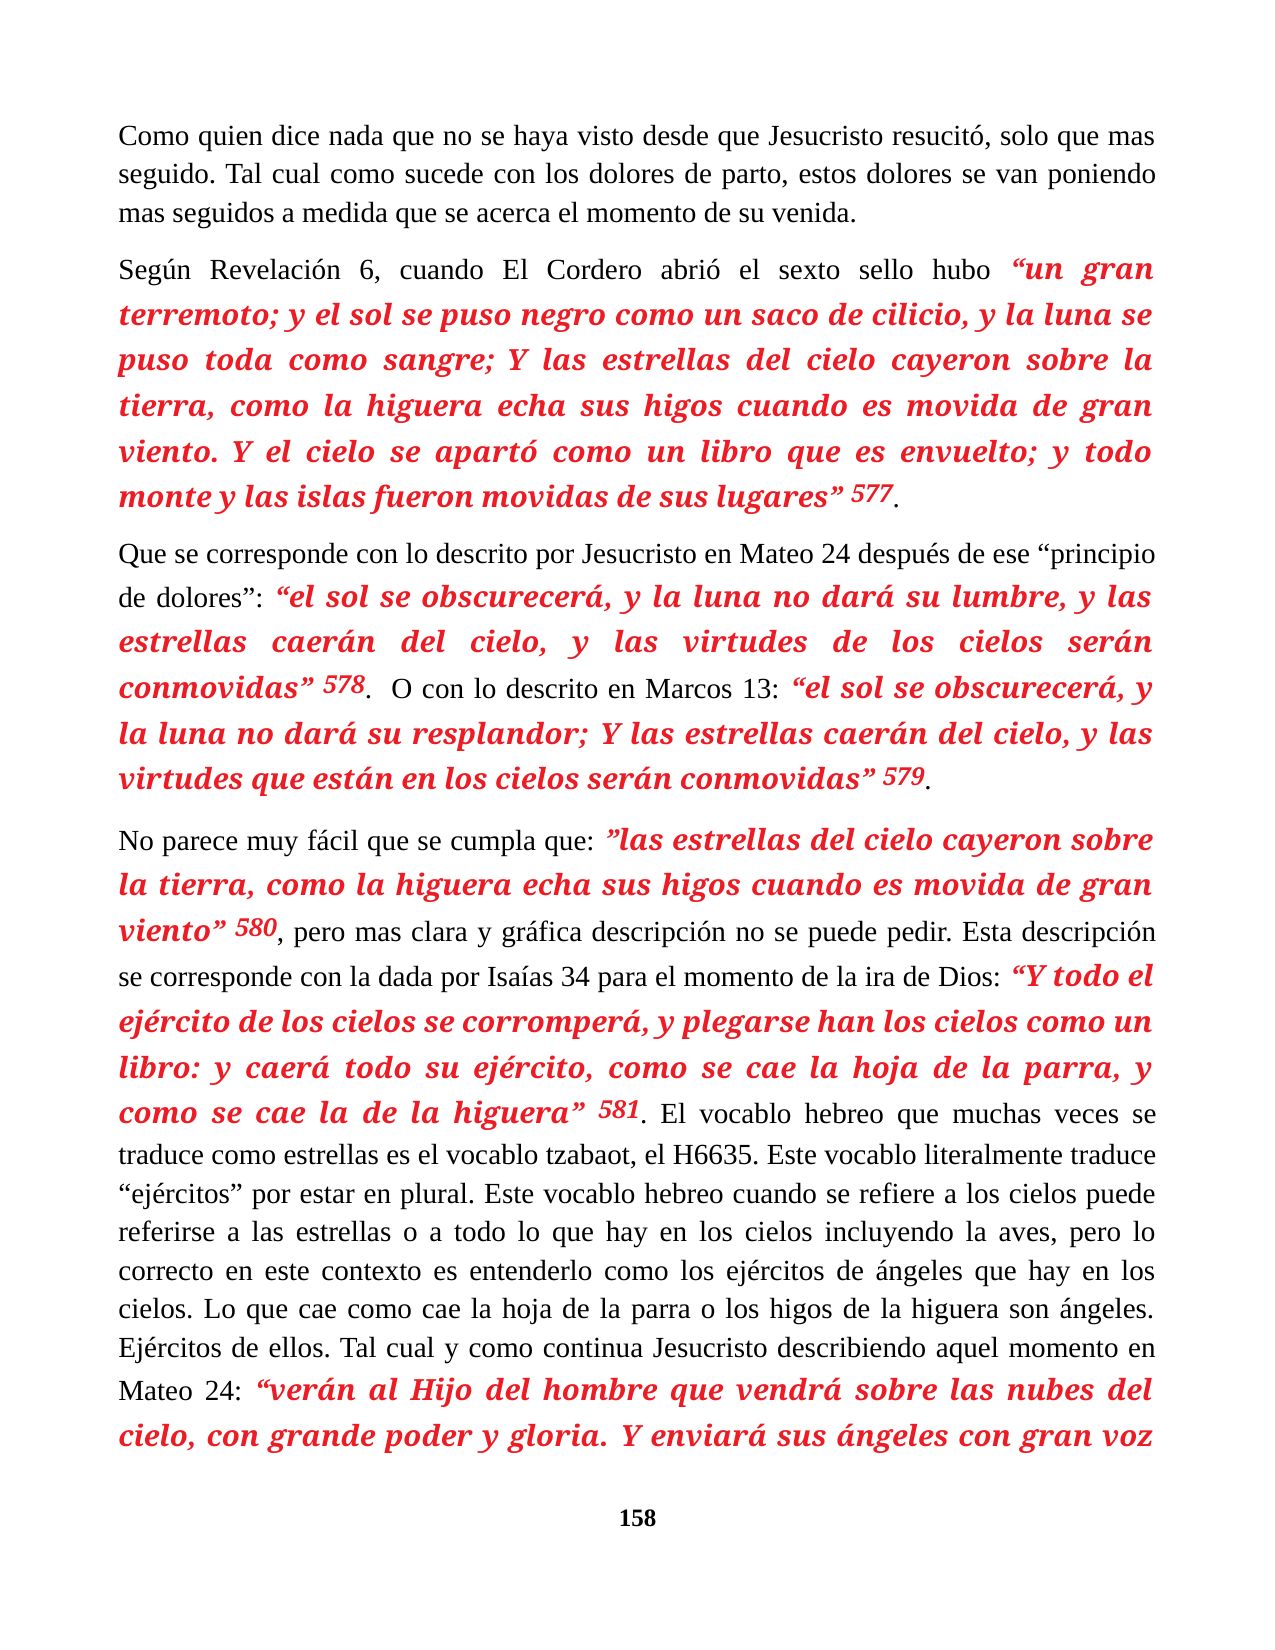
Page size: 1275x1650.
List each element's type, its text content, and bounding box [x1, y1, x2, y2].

text No parece muy fácil que se cumpla que: ”las estrellas del cielo cayeron sobre la tierra, como la higuera echa sus higos cuando es movida de gran viento” , pero mas clara y gráfica descripción no se puede pedir. Esta descripción se corresponde con la dada por Isaías 34 para el momento de la ira de Dios: “Y todo el ejército de los cielos se corromperá, y plegarse han los cielos como un libro: y caerá todo su ejército, como se cae la hoja de la parra, y como se cae la de la higuera” . El vocablo hebreo que muchas veces se traduce como estrellas es el vocablo tzabaot, el H6635. Este vocablo literalmente traduce “ejércitos” por estar en plural. Este vocablo hebreo cuando se refiere a los cielos puede referirse a las estrellas o a todo lo que hay en los cielos incluyendo la aves, pero lo correcto en este contexto es entenderlo como los ejércitos de ángeles que hay en los cielos. Lo que cae como cae la hoja de la parra o los higos de la higuera son ángeles. Ejércitos de ellos. Tal cual y como continua Jesucristo describiendo aquel momento en Mateo 24: “verán al Hijo del hombre que vendrá sobre las nubes del cielo, con grande poder y gloria. Y enviará sus ángeles con gran voz [118, 819, 1157, 1455]
text Según Revelación 6, cuando El Cordero abrió el sexto sello hubo “un gran terremoto; y el sol se puso negro como un saco de cilicio, y la luna se puso toda como sangre; Y las estrellas del cielo cayeron sobre la tierra, como la higuera echa sus higos cuando es movida de gran viento. Y el cielo se apartó como un libro que es envuelto; y todo monte y las islas fueron movidas de sus lugares” . [118, 248, 1157, 516]
text Que se corresponde con lo descrito por Jesucristo en Mateo 24 después de ese “principio de dolores”: “el sol se obscurecerá, y la luna no dará su lumbre, y las estrellas caerán del cielo, y las virtudes de los cielos serán conmovidas” . O con lo descrito en Marcos 13: “el sol se obscurecerá, y la luna no dará su resplandor; Y las estrellas caerán del cielo, y las virtudes que están en los cielos serán conmovidas” . [118, 537, 1157, 798]
text Como quien dice nada que no se haya visto desde que Jesucristo resucitó, solo que mas seguido. Tal cual como sucede con los dolores de parto, estos dolores se van poniendo mas seguidos a medida que se acerca el momento de su venida. [118, 118, 1157, 229]
